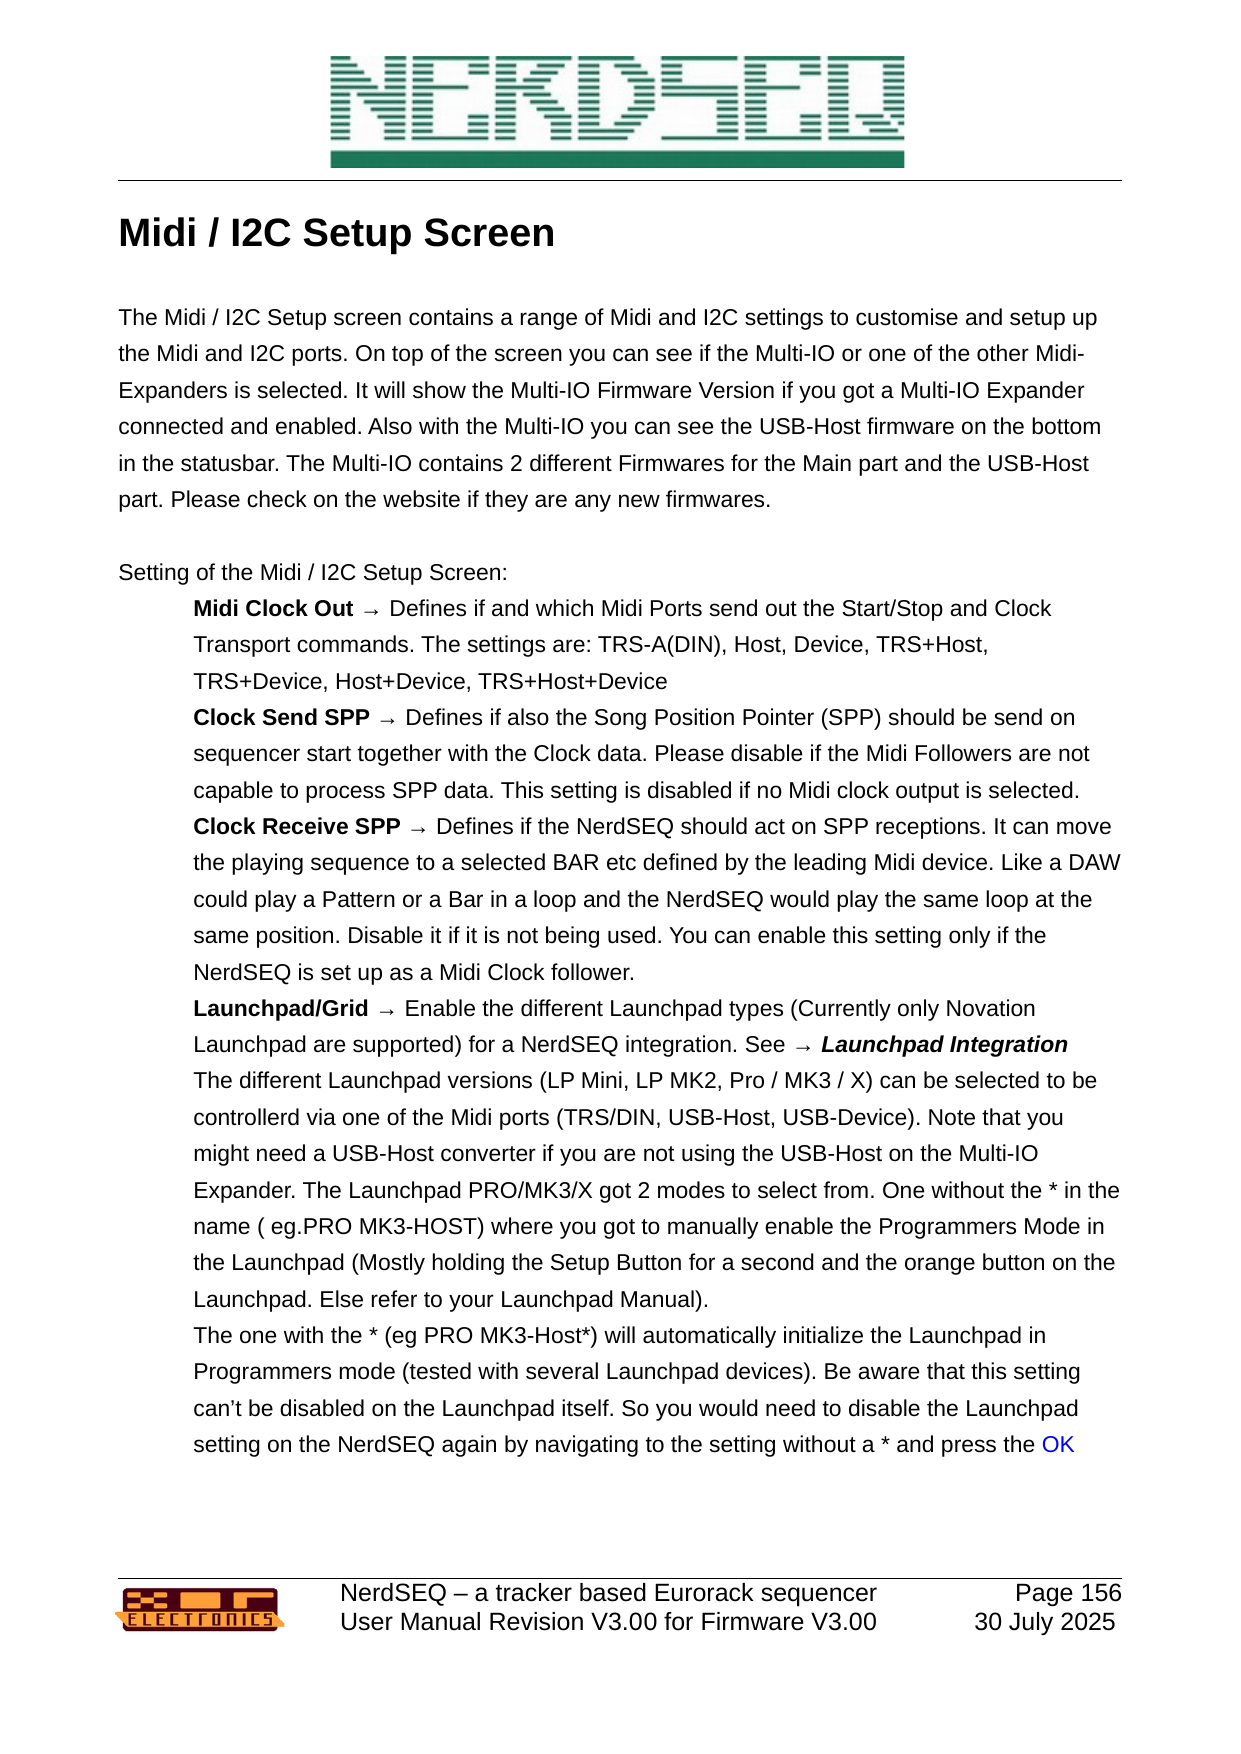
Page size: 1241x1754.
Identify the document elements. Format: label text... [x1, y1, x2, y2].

subtitle Midi / I2C Setup Screen [118, 209, 1122, 255]
text Clock Send SPP → Defines if also the Song Position Pointer (SPP) should be send on sequencer start together with the Clock data. Please disable if the Midi Followers are not capable to process SPP data. This setting is disabled if no Midi clock output is selected. [193, 704, 1122, 803]
text Midi Clock Out → Defines if and which Midi Ports send out the Start/Stop and Clock Transport commands. The settings are: TRS-A(DIN), Host, Device, TRS+Host, TRS+Device, Host+Device, TRS+Host+Device [193, 595, 1122, 694]
text The Midi / I2C Setup screen contains a range of Midi and I2C settings to customise and setup up the Midi and I2C ports. On top of the screen you can see if the Multi-IO or one of the other Midi-Expanders is selected. It will show the Multi-IO Firmware Version if you got a Multi-IO Expander connected and enabled. Also with the Multi-IO you can see the USB-Host firmware on the bottom in the statusbar. The Multi-IO contains 2 different Firmwares for the Main part and the USB-Host part. Please check on the website if they are any new firmwares. [118, 304, 1122, 512]
text Clock Receive SPP → Defines if the NerdSEQ should act on SPP receptions. It can move the playing sequence to a selected BAR etc defined by the leading Midi device. Like a DAW could play a Pattern or a Bar in a loop and the NerdSEQ would play the same loop at the same position. Disable it if it is not being used. You can enable this setting only if the NerdSEQ is set up as a Midi Clock follower. [193, 813, 1122, 985]
text The different Launchpad versions (LP Mini, LP MK2, Pro / MK3 / X) can be selected to be controllerd via one of the Midi ports (TRS/DIN, USB-Host, USB-Device). Note that you might need a USB-Host converter if you are not using the USB-Host on the Multi-IO Expander. The Launchpad PRO/MK3/X got 2 modes to select from. One without the * in the name ( eg.PRO MK3-HOST) where you got to manually enable the Programmers Mode in the Launchpad (Mostly holding the Setup Button for a second and the orange button on the Launchpad. Else refer to your Launchpad Manual). The one with the * (eg PRO MK3-Host*) will automatically initialize the Launchpad in Programmers mode (tested with several Launchpad devices). Be aware that this setting can’t be disabled on the Launchpad itself. So you would need to disable the Launchpad setting on the NerdSEQ again by navigating to the setting without a * and press the OK [193, 1067, 1122, 1457]
text Launchpad/Grid → Enable the different Launchpad types (Currently only Novation Launchpad are supported) for a NerdSEQ integration. See → Launchpad Integration [193, 995, 1122, 1057]
picture [115, 1584, 285, 1634]
picture [330, 56, 905, 168]
text Setting of the Midi / I2C Setup Screen: [118, 558, 1122, 585]
